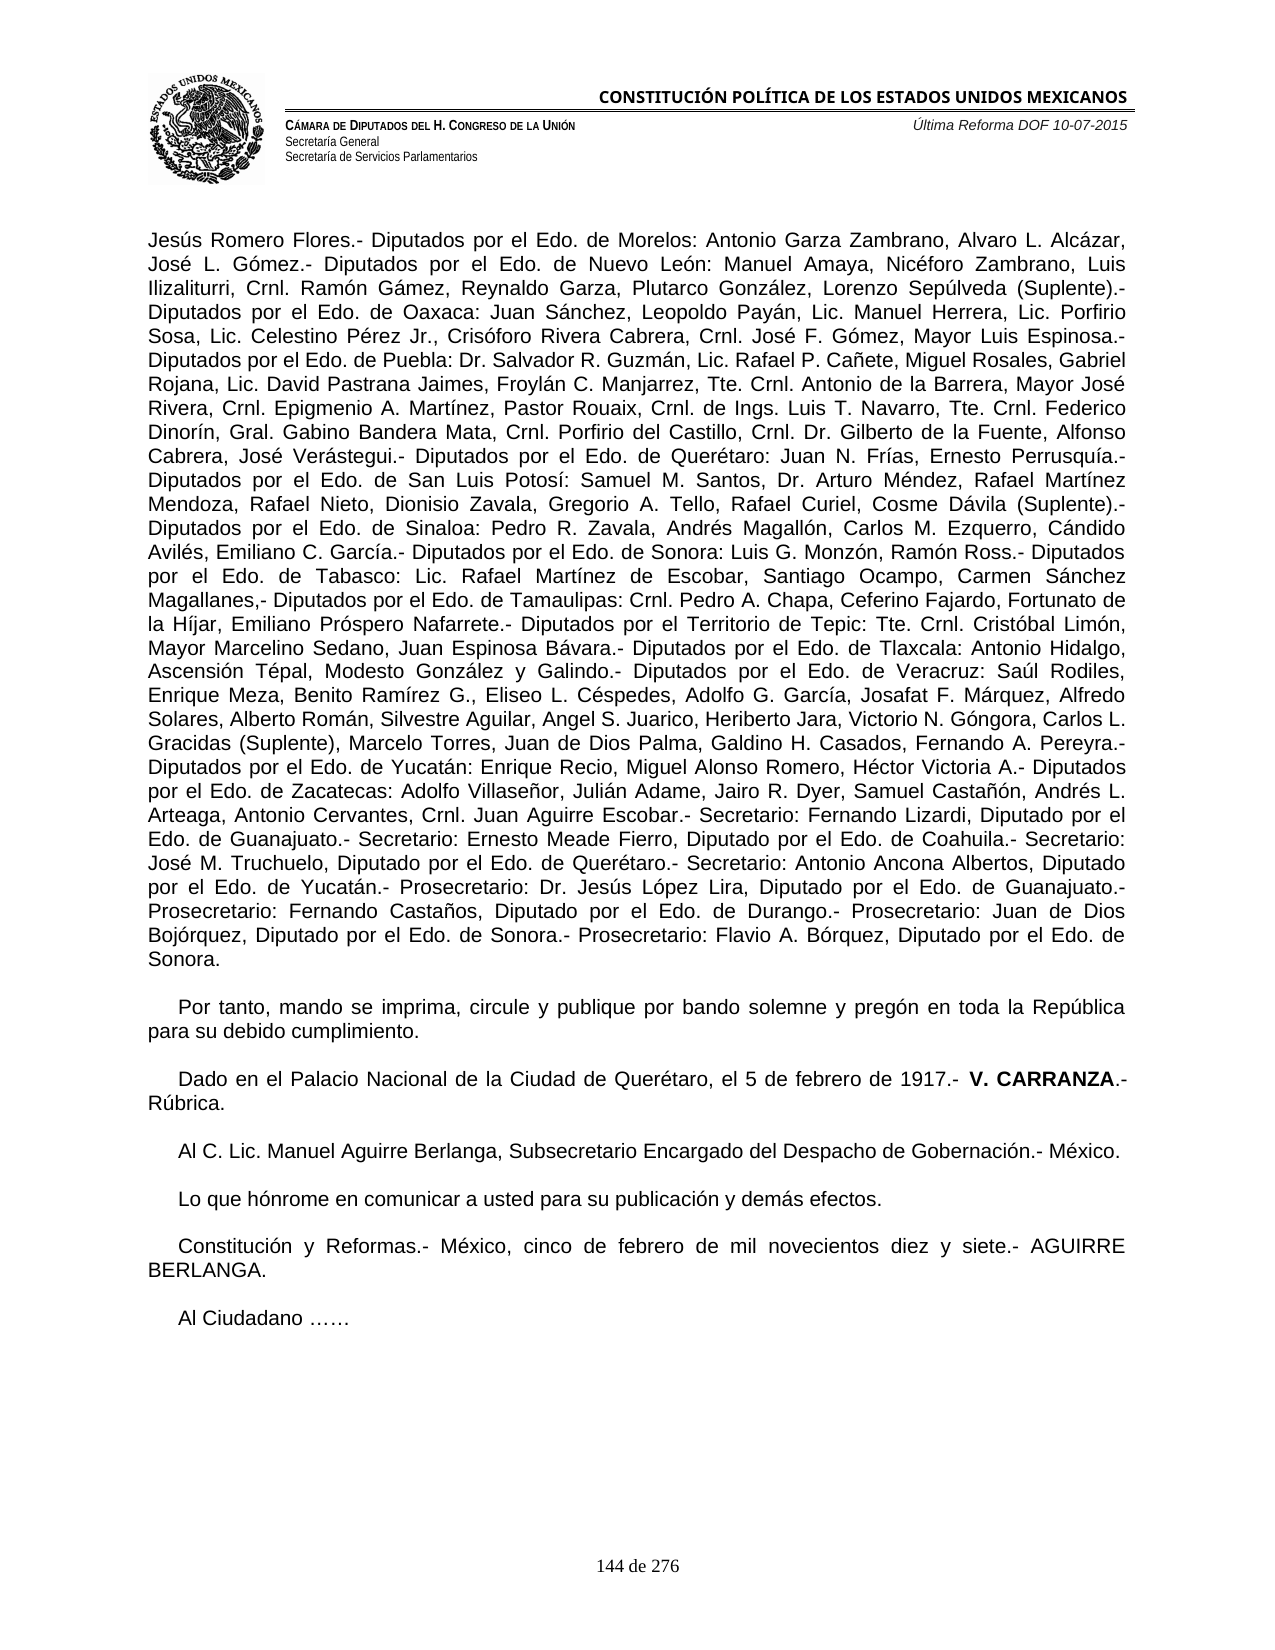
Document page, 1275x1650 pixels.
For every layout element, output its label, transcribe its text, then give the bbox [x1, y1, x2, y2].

text Constitución y Reformas.- México, cinco de febrero de mil novecientos diez y siete.- AGUIRRE BERLANGA. [148, 1234, 1127, 1282]
text Al Ciudadano …… [148, 1306, 1127, 1330]
text Por tanto, mando se imprima, circule y publique por bando solemne y pregón en toda la República para su debido cumplimiento. [148, 995, 1127, 1043]
text Dado en el Palacio Nacional de la Ciudad de Querétaro, el 5 de febrero de 1917.- V. CARRANZA.- Rúbrica. [148, 1067, 1127, 1114]
text Al C. Lic. Manuel Aguirre Berlanga, Subsecretario Encargado del Despacho de Gobernación.- México. [148, 1138, 1127, 1162]
text Jesús Romero Flores.- Diputados por el Edo. de Morelos: Antonio Garza Zambrano, Alvaro L. Alcázar, José L. Gómez.- Diputados por el Edo. de Nuevo León: Manuel Amaya, Nicéforo Zambrano, Luis Ilizaliturri, Crnl. Ramón Gámez, Reynaldo Garza, Plutarco González, Lorenzo Sepúlveda (Suplente).- Diputados por el Edo. de Oaxaca: Juan Sánchez, Leopoldo Payán, Lic. Manuel Herrera, Lic. Porfirio Sosa, Lic. Celestino Pérez Jr., Crisóforo Rivera Cabrera, Crnl. José F. Gómez, Mayor Luis Espinosa.- Diputados por el Edo. de Puebla: Dr. Salvador R. Guzmán, Lic. Rafael P. Cañete, Miguel Rosales, Gabriel Rojana, Lic. David Pastrana Jaimes, Froylán C. Manjarrez, Tte. Crnl. Antonio de la Barrera, Mayor José Rivera, Crnl. Epigmenio A. Martínez, Pastor Rouaix, Crnl. de Ings. Luis T. Navarro, Tte. Crnl. Federico Dinorín, Gral. Gabino Bandera Mata, Crnl. Porfirio del Castillo, Crnl. Dr. Gilberto de la Fuente, Alfonso Cabrera, José Verástegui.- Diputados por el Edo. de Querétaro: Juan N. Frías, Ernesto Perrusquía.- Diputados por el Edo. de San Luis Potosí: Samuel M. Santos, Dr. Arturo Méndez, Rafael Martínez Mendoza, Rafael Nieto, Dionisio Zavala, Gregorio A. Tello, Rafael Curiel, Cosme Dávila (Suplente).- Diputados por el Edo. de Sinaloa: Pedro R. Zavala, Andrés Magallón, Carlos M. Ezquerro, Cándido Avilés, Emiliano C. García.- Diputados por el Edo. de Sonora: Luis G. Monzón, Ramón Ross.- Diputados por el Edo. de Tabasco: Lic. Rafael Martínez de Escobar, Santiago Ocampo, Carmen Sánchez Magallanes,- Diputados por el Edo. de Tamaulipas: Crnl. Pedro A. Chapa, Ceferino Fajardo, Fortunato de la Híjar, Emiliano Próspero Nafarrete.- Diputados por el Territorio de Tepic: Tte. Crnl. Cristóbal Limón, Mayor Marcelino Sedano, Juan Espinosa Bávara.- Diputados por el Edo. de Tlaxcala: Antonio Hidalgo, Ascensión Tépal, Modesto González y Galindo.- Diputados por el Edo. de Veracruz: Saúl Rodiles, Enrique Meza, Benito Ramírez G., Eliseo L. Céspedes, Adolfo G. García, Josafat F. Márquez, Alfredo Solares, Alberto Román, Silvestre Aguilar, Angel S. Juarico, Heriberto Jara, Victorio N. Góngora, Carlos L. Gracidas (Suplente), Marcelo Torres, Juan de Dios Palma, Galdino H. Casados, Fernando A. Pereyra.- Diputados por el Edo. de Yucatán: Enrique Recio, Miguel Alonso Romero, Héctor Victoria A.- Diputados por el Edo. de Zacatecas: Adolfo Villaseñor, Julián Adame, Jairo R. Dyer, Samuel Castañón, Andrés L. Arteaga, Antonio Cervantes, Crnl. Juan Aguirre Escobar.- Secretario: Fernando Lizardi, Diputado por el Edo. de Guanajuato.- Secretario: Ernesto Meade Fierro, Diputado por el Edo. de Coahuila.- Secretario: José M. Truchuelo, Diputado por el Edo. de Querétaro.- Secretario: Antonio Ancona Albertos, Diputado por el Edo. de Yucatán.- Prosecretario: Dr. Jesús López Lira, Diputado por el Edo. de Guanajuato.- Prosecretario: Fernando Castaños, Diputado por el Edo. de Durango.- Prosecretario: Juan de Dios Bojórquez, Diputado por el Edo. de Sonora.- Prosecretario: Flavio A. Bórquez, Diputado por el Edo. de Sonora. [148, 228, 1127, 971]
text Lo que hónrome en comunicar a usted para su publicación y demás efectos. [148, 1186, 1127, 1210]
